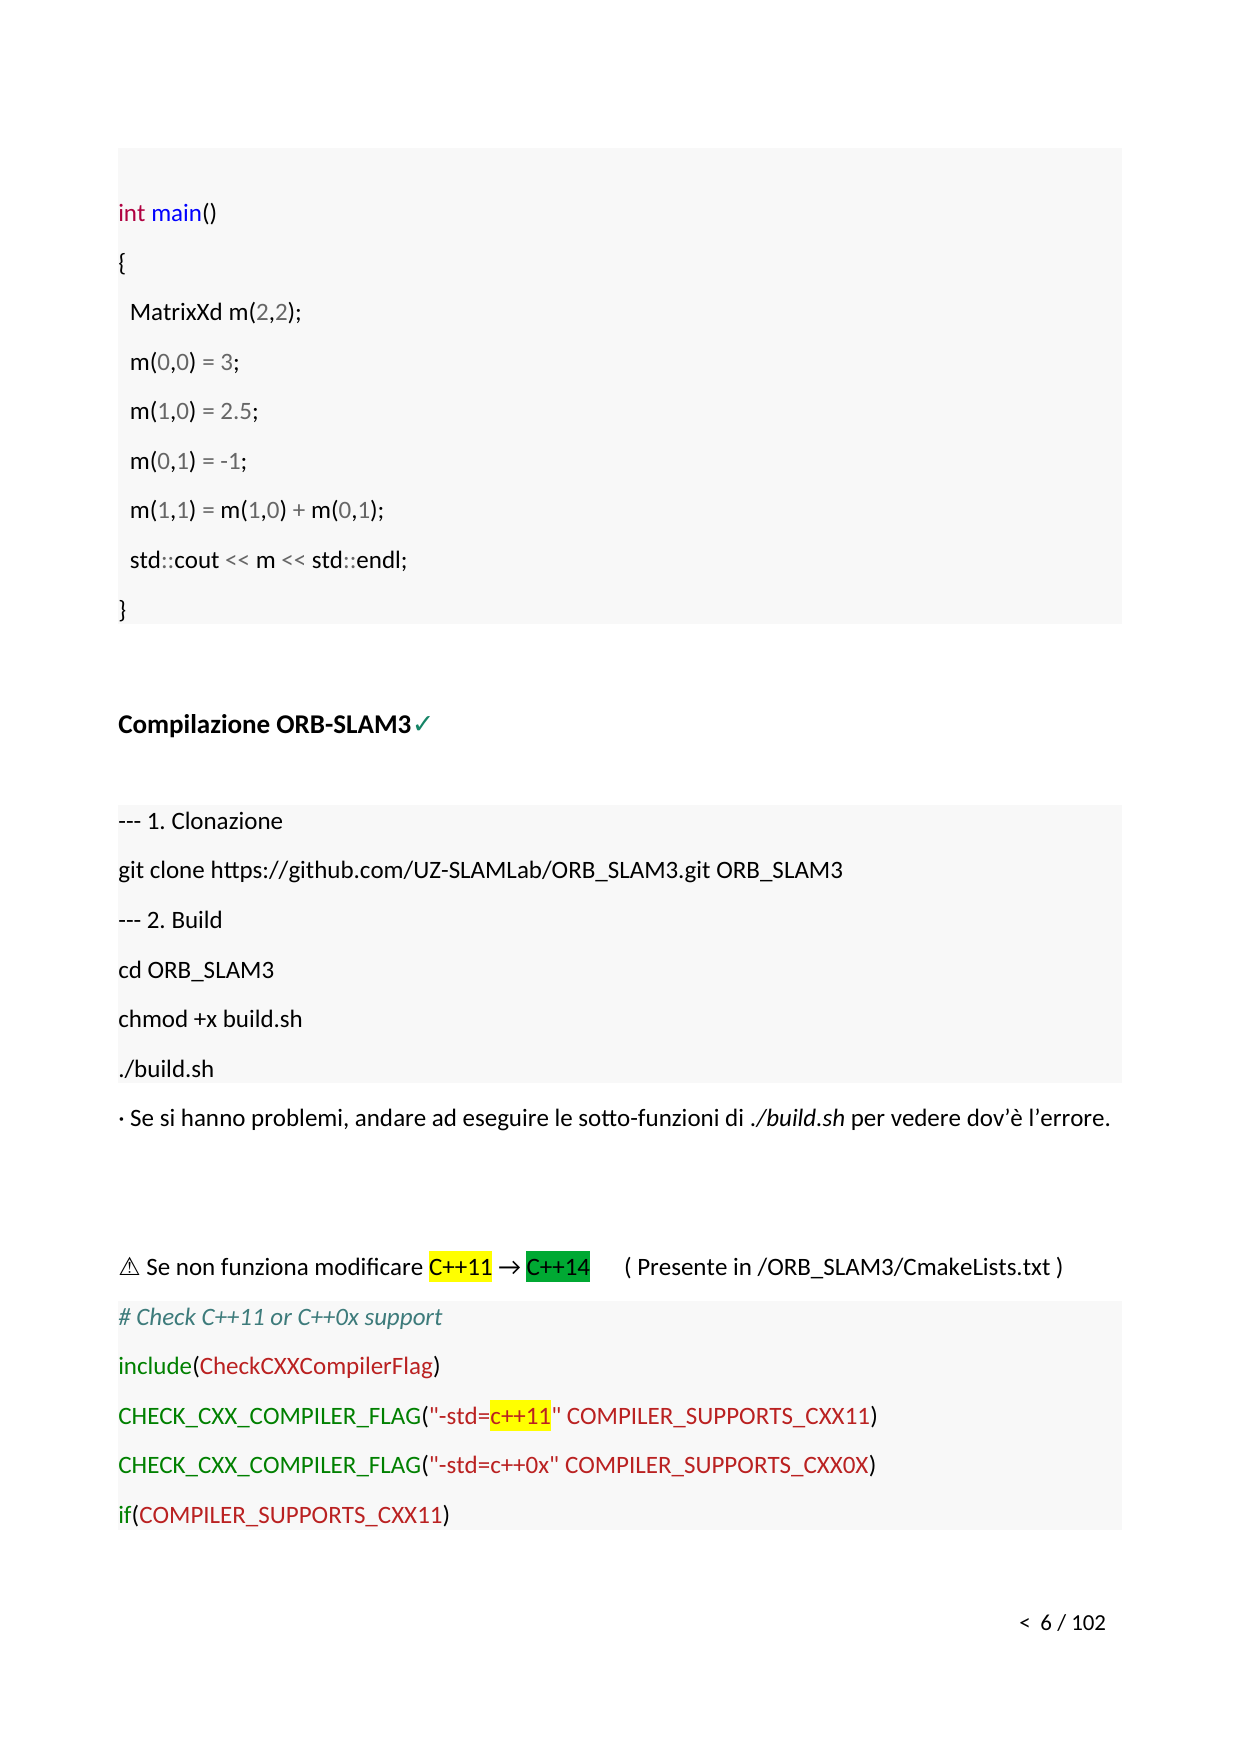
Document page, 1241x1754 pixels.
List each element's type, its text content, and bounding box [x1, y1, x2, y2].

text { [118, 247, 1122, 277]
text } [118, 594, 1122, 624]
text std::cout << m << std::endl; [118, 544, 1122, 575]
text · Se si hanno problemi, andare ad eseguire le sotto-funzioni di ./build.sh per vedere dov’è l’errore. [118, 1102, 1122, 1133]
text CHECK_CXX_COMPILER_FLAG("-std=c++11" COMPILER_SUPPORTS_CXX11) [118, 1400, 1122, 1431]
text cd ORB_SLAM3 [118, 954, 1122, 984]
text include(CheckCXXCompilerFlag) [118, 1350, 1122, 1381]
subtitle Compilazione ORB-SLAM3✓ [118, 708, 1122, 741]
text MatrixXd m(2,2); [118, 296, 1122, 327]
text m(0,1) = -1; [118, 445, 1122, 476]
text m(1,0) = 2.5; [118, 396, 1122, 426]
text ⚠ Se non funziona modificare C++11 → C++14 ( Presente in /ORB_SLAM3/CmakeLists.txt ) [118, 1251, 1122, 1282]
text if(COMPILER_SUPPORTS_CXX11) [118, 1499, 1122, 1530]
text CHECK_CXX_COMPILER_FLAG("-std=c++0x" COMPILER_SUPPORTS_CXX0X) [118, 1449, 1122, 1480]
text m(0,0) = 3; [118, 346, 1122, 376]
text ./build.sh [118, 1053, 1122, 1083]
text chmod +x build.sh [118, 1003, 1122, 1034]
text git clone https://github.com/UZ-SLAMLab/ORB_SLAM3.git ORB_SLAM3 [118, 854, 1122, 885]
text m(1,1) = m(1,0) + m(0,1); [118, 495, 1122, 525]
text --- 1. Clonazione [118, 805, 1122, 836]
text # Check C++11 or C++0x support [118, 1301, 1122, 1331]
text int main() [118, 197, 1122, 228]
text --- 2. Build [118, 904, 1122, 935]
